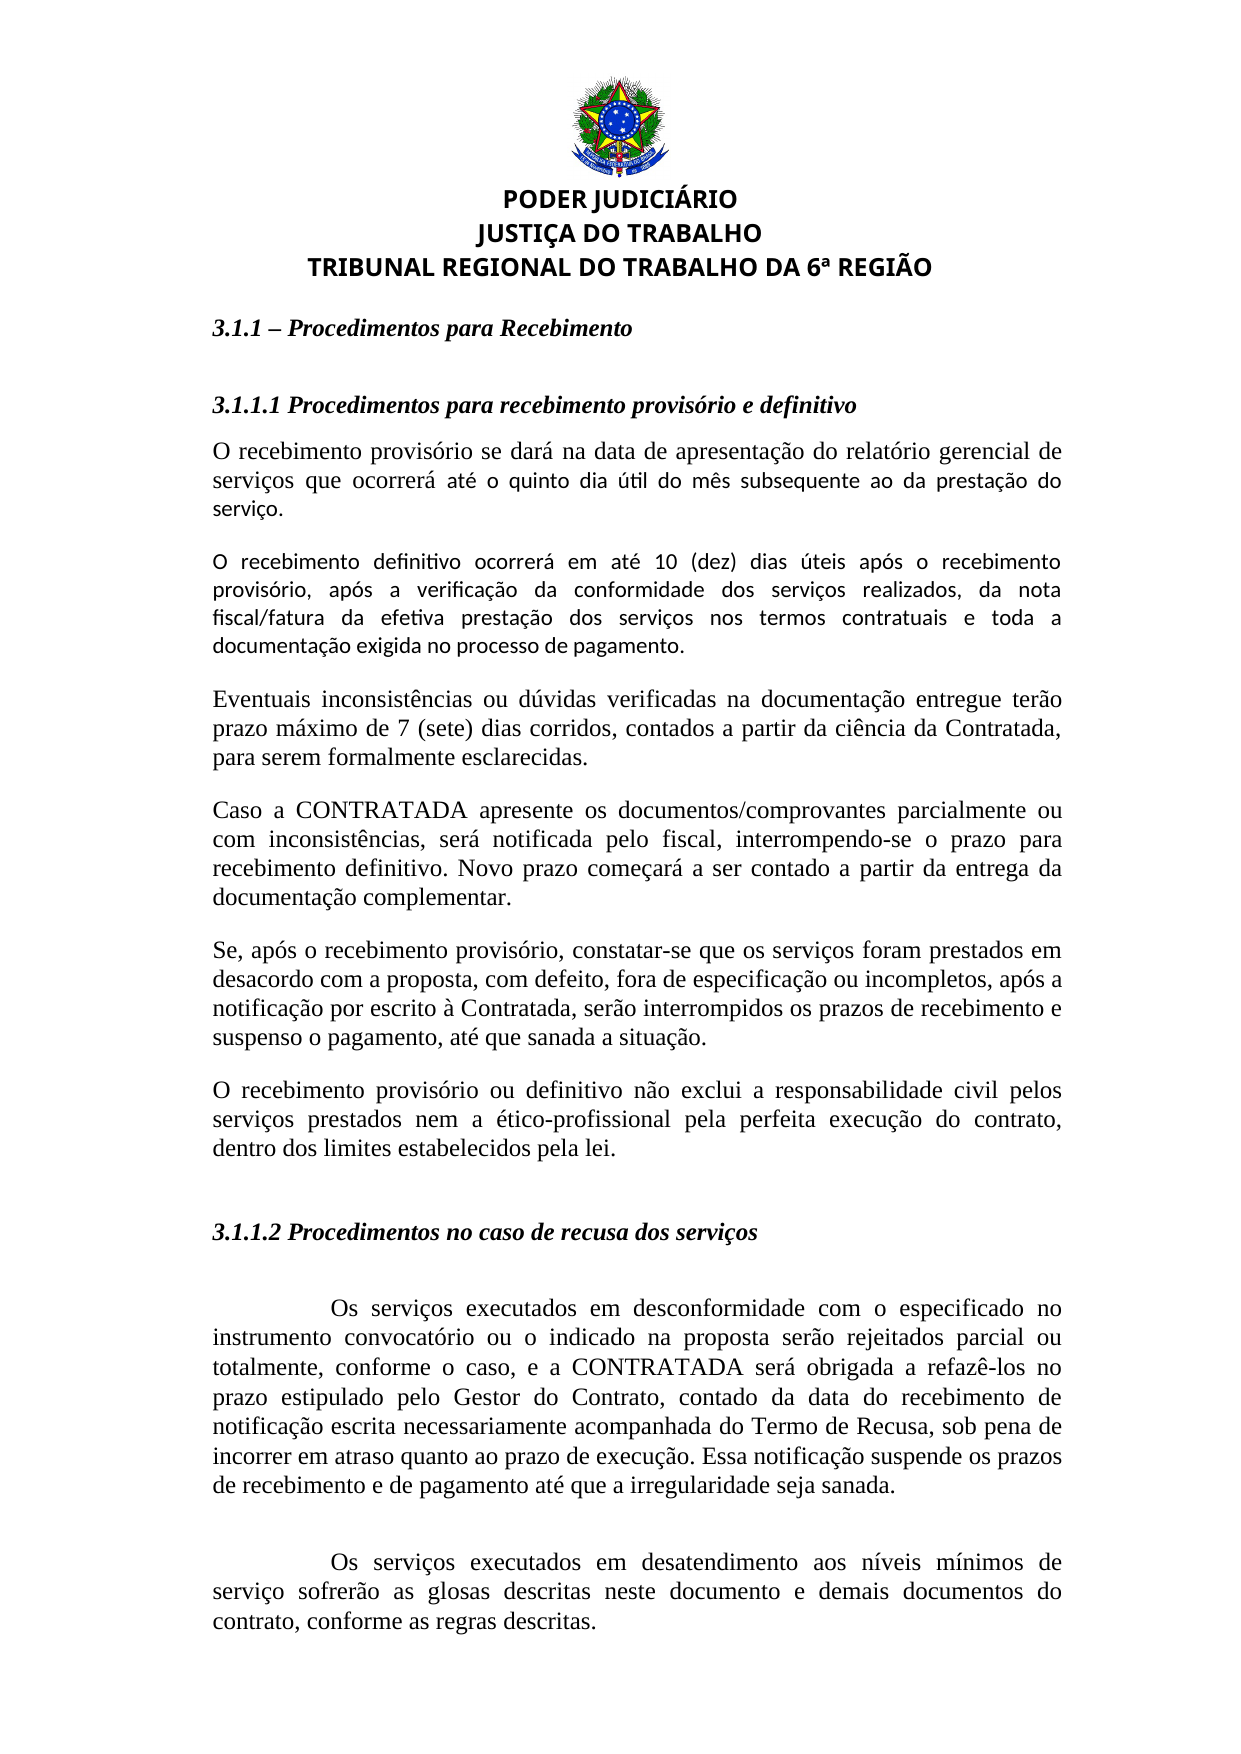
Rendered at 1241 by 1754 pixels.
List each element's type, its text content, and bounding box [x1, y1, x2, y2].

text 3.1.1.1 Procedimentos para recebimento provisório e definitivo [212, 389, 1063, 418]
text 3.1.1.2 Procedimentos no caso de recusa dos serviços [212, 1216, 1063, 1245]
text Caso a CONTRATADA apresente os documentos/comprovantes parcialmente ou com inconsistências, será notificada pelo fiscal, interrompendo-se o prazo para recebimento definitivo. Novo prazo começará a ser contado a partir da entrega da documentação complementar. [212, 795, 1063, 910]
text Se, após o recebimento provisório, constatar-se que os serviços foram prestados em desacordo com a proposta, com defeito, fora de especificação ou incompletos, após a notificação por escrito à Contratada, serão interrompidos os prazos de recebimento e suspenso o pagamento, até que sanada a situação. [212, 935, 1063, 1050]
text O recebimento provisório ou definitivo não exclui a responsabilidade civil pelos serviços prestados nem a ético-profissional pela perfeita execução do contrato, dentro dos limites estabelecidos pela lei. [212, 1075, 1063, 1162]
text O recebimento provisório se dará na data de apresentação do relatório gerencial de serviços que ocorrerá até o quinto dia útil do mês subsequente ao da prestação do serviço. [212, 436, 1063, 522]
text O recebimento definitivo ocorrerá em até 10 (dez) dias úteis após o recebimento provisório, após a verificação da conformidade dos serviços realizados, da nota fiscal/fatura da efetiva prestação dos serviços nos termos contratuais e toda a documentação exigida no processo de pagamento. [212, 547, 1063, 659]
text Os serviços executados em desconformidade com o especificado no instrumento convocatório ou o indicado na proposta serão rejeitados parcial ou totalmente, conforme o caso, e a CONTRATADA será obrigada a refazê-los no prazo estipulado pelo Gestor do Contrato, contado da data do recebimento de notificação escrita necessariamente acompanhada do Termo de Recusa, sob pena de incorrer em atraso quanto ao prazo de execução. Essa notificação suspende os prazos de recebimento e de pagamento até que a irregularidade seja sanada. [212, 1292, 1063, 1499]
text Os serviços executados em desatendimento aos níveis mínimos de serviço sofrerão as glosas descritas neste documento e demais documentos do contrato, conforme as regras descritas. [212, 1546, 1063, 1634]
text 3.1.1 – Procedimentos para Recebimento [212, 312, 1063, 342]
text Eventuais inconsistências ou dúvidas verificadas na documentação entregue terão prazo máximo de 7 (sete) dias corridos, contados a partir da ciência da Contratada, para serem formalmente esclarecidas. [212, 684, 1063, 770]
